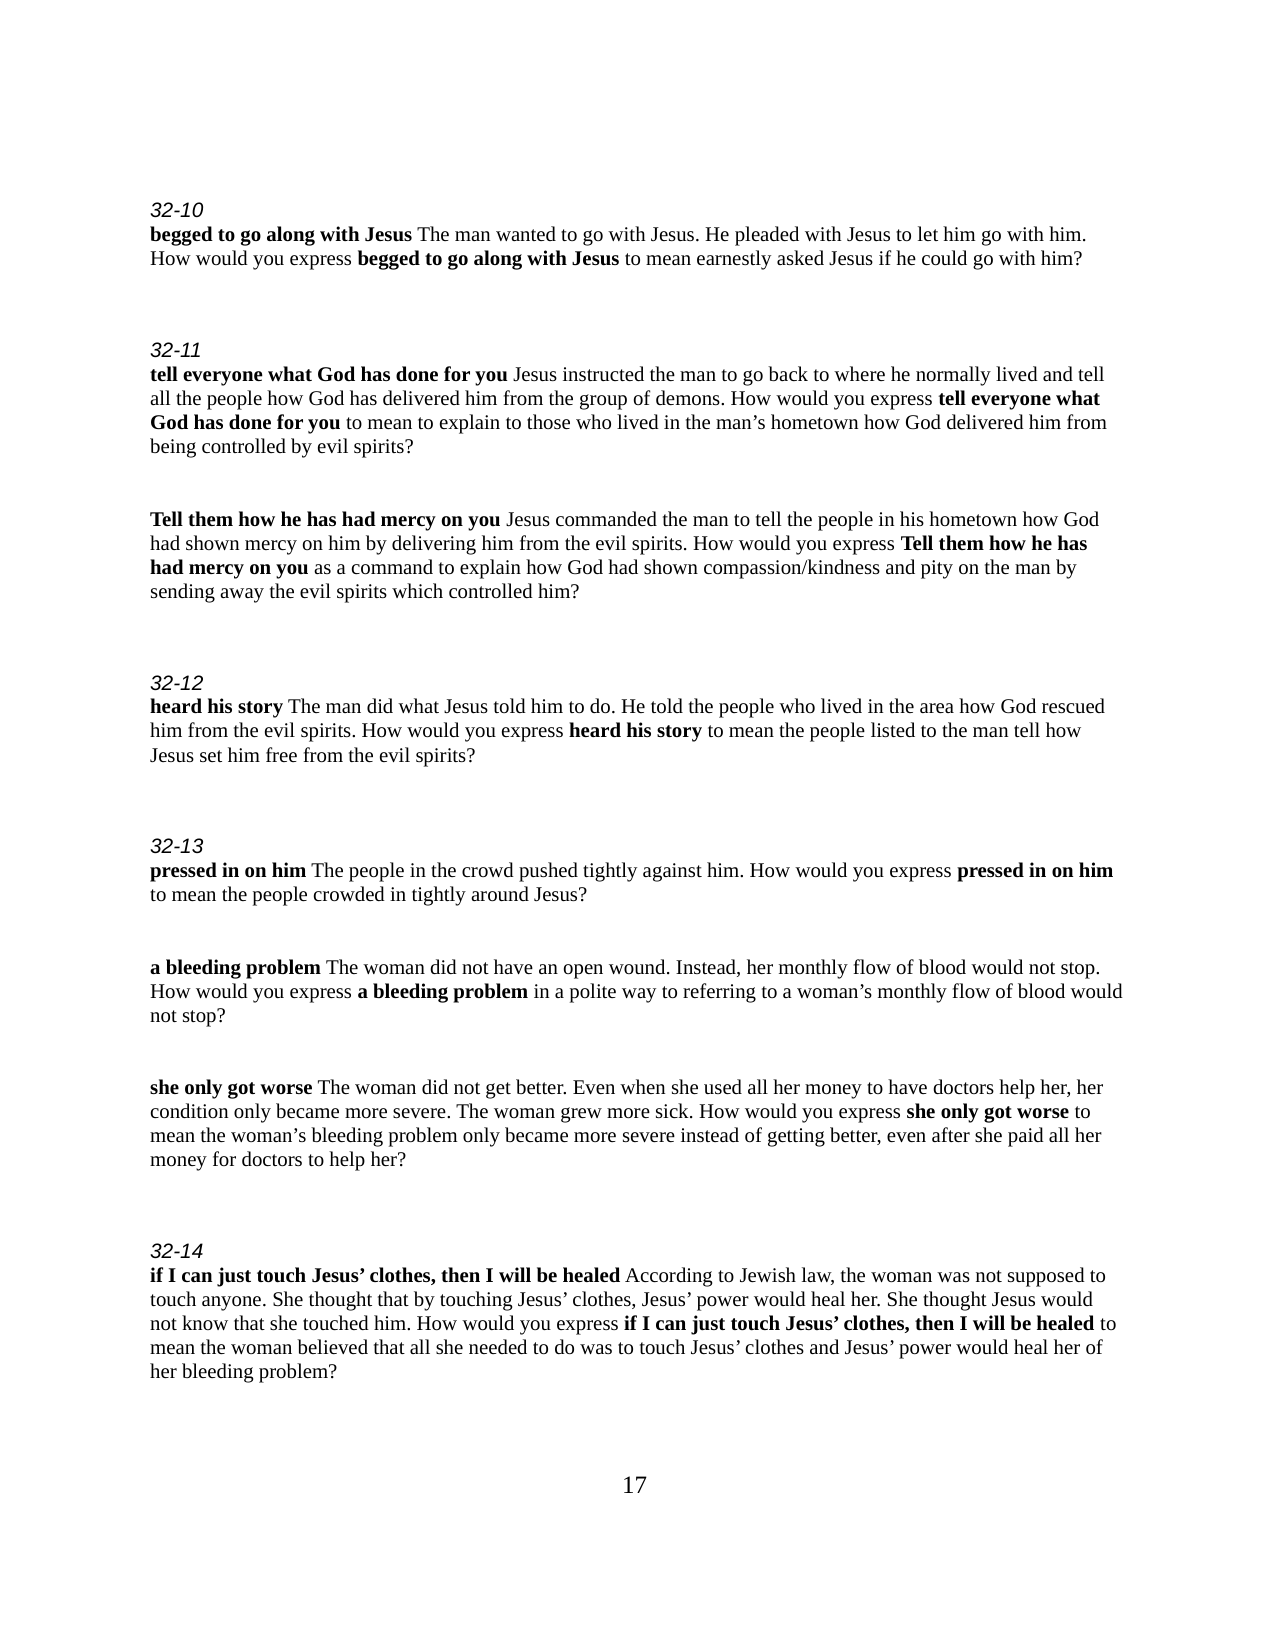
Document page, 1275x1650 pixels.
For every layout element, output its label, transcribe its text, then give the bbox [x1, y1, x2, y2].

text begged to go along with Jesus The man wanted to go with Jesus. He pleaded with Jesus to let him go with him. How would you express begged to go along with Jesus to mean earnestly asked Jesus if he could go with him? [150, 222, 1125, 270]
text she only got worse The woman did not get better. Even when she used all her money to have doctors help her, her condition only became more severe. The woman grew more sick. How would you express she only got worse to mean the woman’s bleeding problem only became more severe instead of getting better, even after she paid all her money for doctors to help her? [150, 1075, 1125, 1171]
subtitle 32-12 [150, 670, 1125, 694]
text pressed in on him The people in the crowd pushed tightly against him. How would you express pressed in on him to mean the people crowded in tightly around Jesus? [150, 858, 1125, 906]
text tell everyone what God has done for you Jesus instructed the man to go back to where he normally lived and tell all the people how God has delivered him from the group of demons. How would you express tell everyone what God has done for you to mean to explain to those who lived in the man’s hometown how God delivered him from being controlled by evil spirits? [150, 362, 1125, 458]
subtitle 32-13 [150, 834, 1125, 858]
subtitle 32-10 [150, 198, 1125, 222]
subtitle 32-11 [150, 338, 1125, 362]
text Tell them how he has had mercy on you Jesus commanded the man to tell the people in his hometown how God had shown mercy on him by delivering him from the evil spirits. How would you express Tell them how he has had mercy on you as a command to explain how God had shown compassion/kindness and pity on the man by sending away the evil spirits which controlled him? [150, 506, 1125, 603]
text if I can just touch Jesus’ clothes, then I will be healed According to Jewish law, the woman was not supposed to touch anyone. She thought that by touching Jesus’ clothes, Jesus’ power would heal her. She thought Jesus would not know that she touched him. How would you express if I can just touch Jesus’ clothes, then I will be healed to mean the woman believed that all she needed to do was to touch Jesus’ clothes and Jesus’ power would heal her of her bleeding problem? [150, 1263, 1125, 1383]
text heard his story The man did what Jesus told him to do. He told the people who lived in the area how God rescued him from the evil spirits. How would you express heard his story to mean the people listed to the man tell how Jesus set him free from the evil spirits? [150, 694, 1125, 767]
text a bleeding problem The woman did not have an open wound. Instead, her monthly flow of blood would not stop. How would you express a bleeding problem in a polite way to referring to a woman’s monthly flow of blood would not stop? [150, 954, 1125, 1027]
subtitle 32-14 [150, 1239, 1125, 1263]
